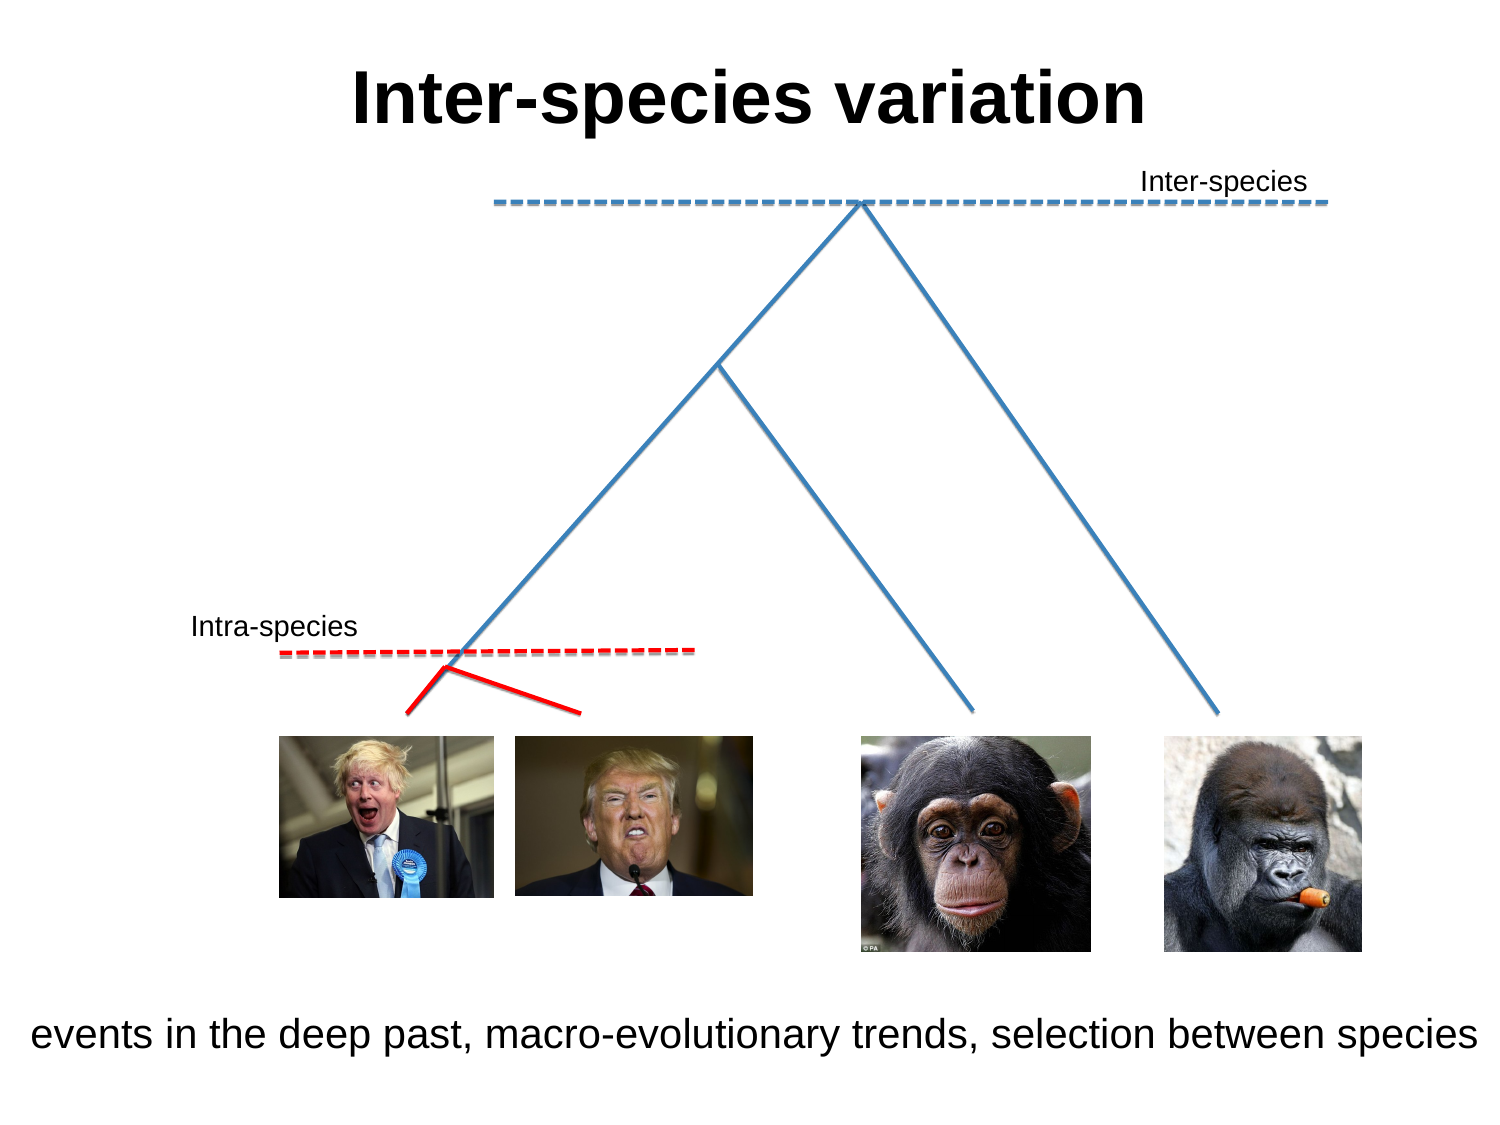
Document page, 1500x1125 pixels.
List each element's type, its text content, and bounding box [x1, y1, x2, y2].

picture [861, 736, 1091, 953]
text_box Inter-species [1125, 154, 1323, 205]
picture [515, 736, 753, 896]
picture [279, 736, 494, 898]
picture [1164, 736, 1362, 953]
text_box Intra-species [175, 600, 374, 650]
title Inter-species variation [75, 0, 1425, 188]
text_box events in the deep past, macro-evolutionary trends, selection between species [15, 999, 1495, 1100]
